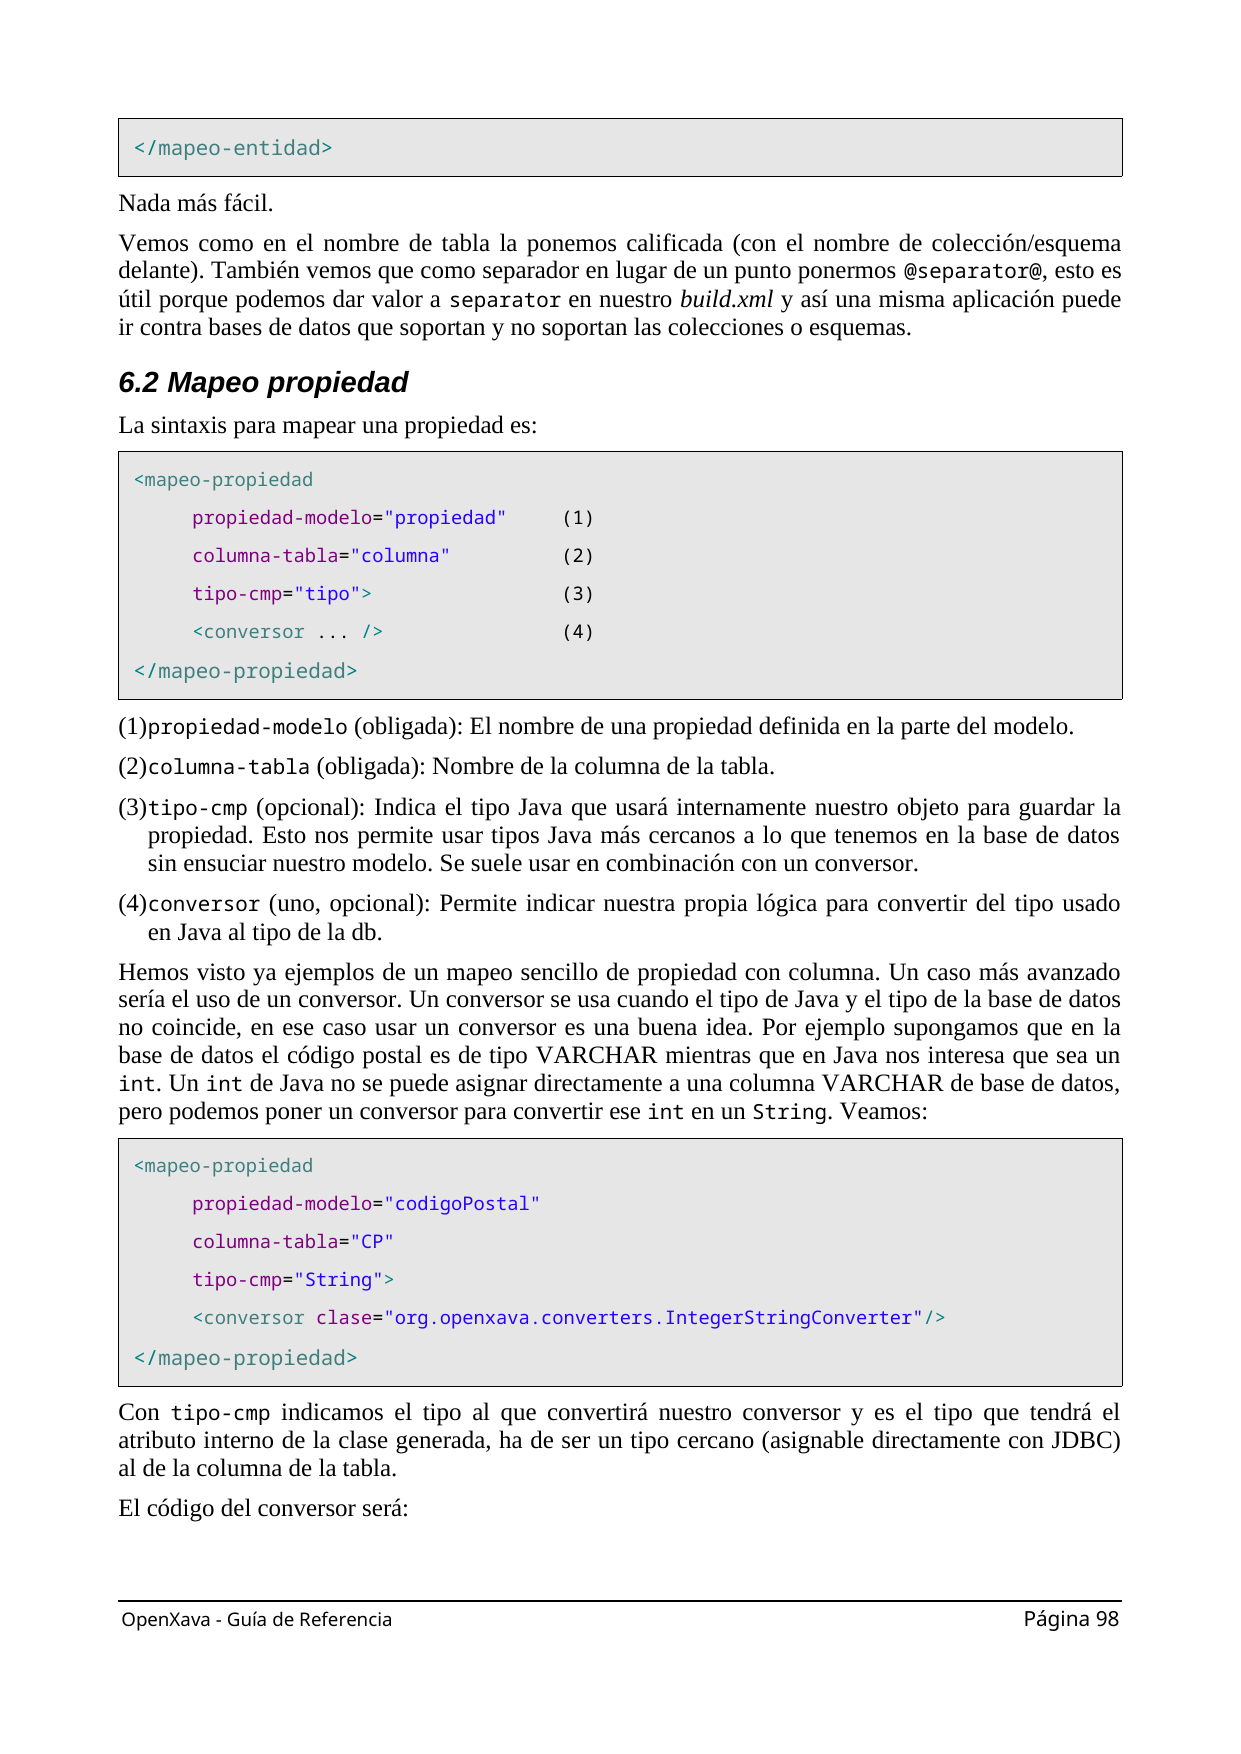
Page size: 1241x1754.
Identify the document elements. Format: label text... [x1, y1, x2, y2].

text <mapeo-propiedad [119, 452, 1122, 489]
list propiedad-modelo (obligada): El nombre de una propiedad definida en la parte del modelo. [118, 712, 1122, 740]
text Vemos como en el nombre de tabla la ponemos calificada (con el nombre de colección/esquema delante). También vemos que como separador en lugar de un punto ponermos @separator@, esto es útil porque podemos dar valor a separator en nuestro build.xml y así una misma aplicación puede ir contra bases de datos que soportan y no soportan las colecciones o esquemas. [118, 229, 1122, 341]
text propiedad-modelo="codigoPostal" [119, 1176, 1122, 1214]
list columna-tabla (obligada): Nombre de la columna de la tabla. [118, 752, 1122, 781]
text tipo-cmp="String"> [119, 1252, 1122, 1290]
list tipo-cmp (opcional): Indica el tipo Java que usará internamente nuestro objeto para guardar la propiedad. Esto nos permite usar tipos Java más cercanos a lo que tenemos en la base de datos sin ensuciar nuestro modelo. Se suele usar en combinación con un conversor. [118, 793, 1122, 877]
text <conversor clase="org.openxava.converters.IntegerStringConverter"/> [119, 1290, 1122, 1328]
text Hemos visto ya ejemplos de un mapeo sencillo de propiedad con columna. Un caso más avanzado sería el uso de un conversor. Un conversor se usa cuando el tipo de Java y el tipo de la base de datos no coincide, en ese caso usar un conversor es una buena idea. Por ejemplo supongamos que en la base de datos el código postal es de tipo VARCHAR mientras que en Java nos interesa que sea un int. Un int de Java no se puede asignar directamente a una columna VARCHAR de base de datos, pero podemos poner un conversor para convertir ese int en un String. Veamos: [118, 958, 1122, 1125]
text La sintaxis para mapear una propiedad es: [118, 411, 1122, 439]
text tipo-cmp="tipo"> (3) [119, 565, 1122, 603]
text columna-tabla="CP" [119, 1214, 1122, 1252]
subtitle Mapeo propiedad [118, 366, 1122, 398]
text columna-tabla="columna" (2) [119, 527, 1122, 565]
text El código del conversor será: [118, 1494, 1122, 1522]
text <mapeo-propiedad [119, 1139, 1122, 1176]
text Nada más fácil. [118, 189, 1122, 216]
text propiedad-modelo="propiedad" (1) [119, 489, 1122, 527]
text </mapeo-propiedad> [119, 1328, 1122, 1386]
text <conversor ... /> (4) [119, 603, 1122, 641]
text </mapeo-entidad> [119, 119, 1122, 176]
text </mapeo-propiedad> [119, 641, 1122, 699]
text Con tipo-cmp indicamos el tipo al que convertirá nuestro conversor y es el tipo que tendrá el atributo interno de la clase generada, ha de ser un tipo cercano (asignable directamente con JDBC) al de la columna de la tabla. [118, 1398, 1122, 1482]
list conversor (uno, opcional): Permite indicar nuestra propia lógica para convertir del tipo usado en Java al tipo de la db. [118, 889, 1122, 945]
